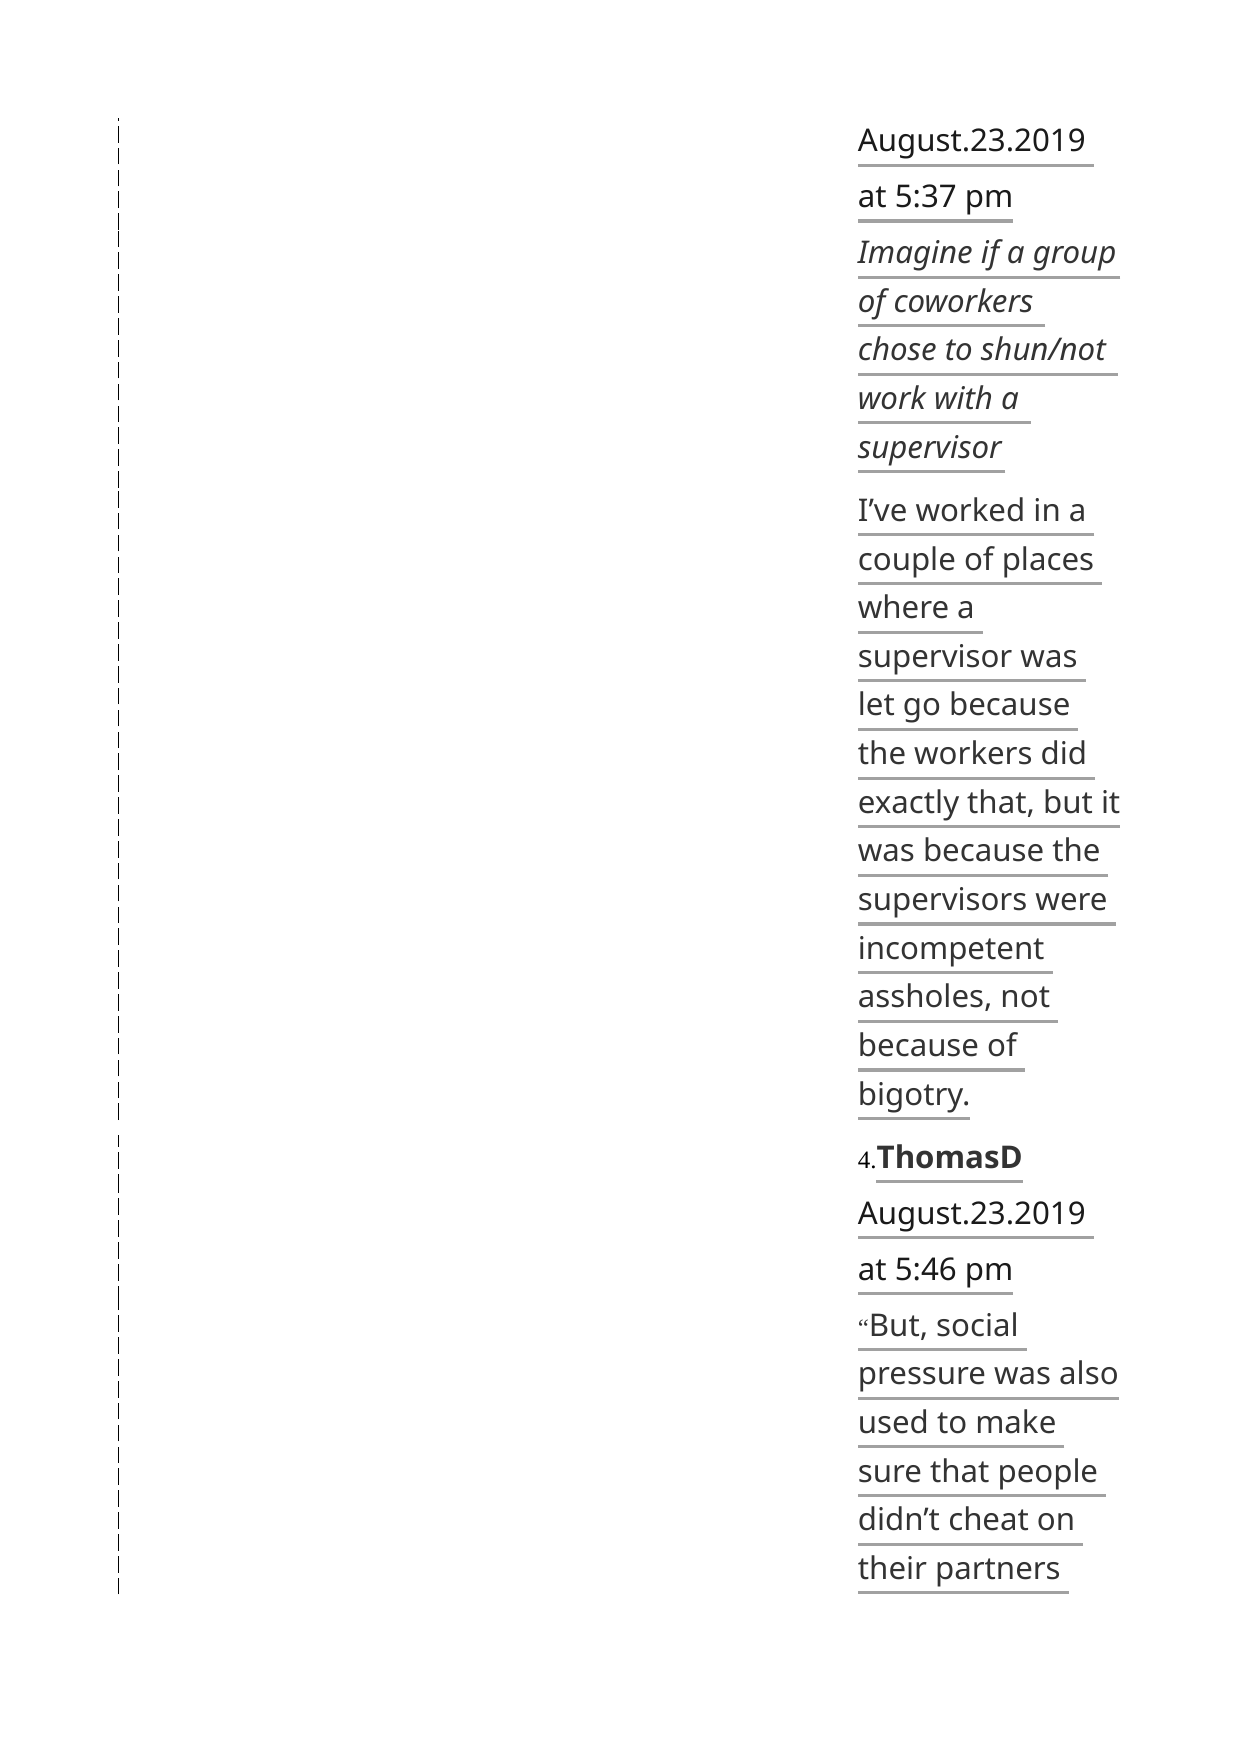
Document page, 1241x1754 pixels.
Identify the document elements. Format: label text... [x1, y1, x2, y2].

list ThomasD [118, 1135, 1122, 1183]
list August.23.2019 at 5:37 pm [118, 118, 1122, 223]
list August.23.2019 at 5:46 pm [118, 1191, 1122, 1295]
list “But, social pressure was also used to make sure that people didn’t cheat on their partners [118, 1303, 1122, 1594]
list I’ve worked in a couple of places where a supervisor was let go because the workers did exactly that, but it was because the supervisors were incompetent assholes, not because of bigotry. [118, 488, 1122, 1120]
list Imagine if a group of coworkers chose to shun/not work with a supervisor [118, 230, 1122, 473]
